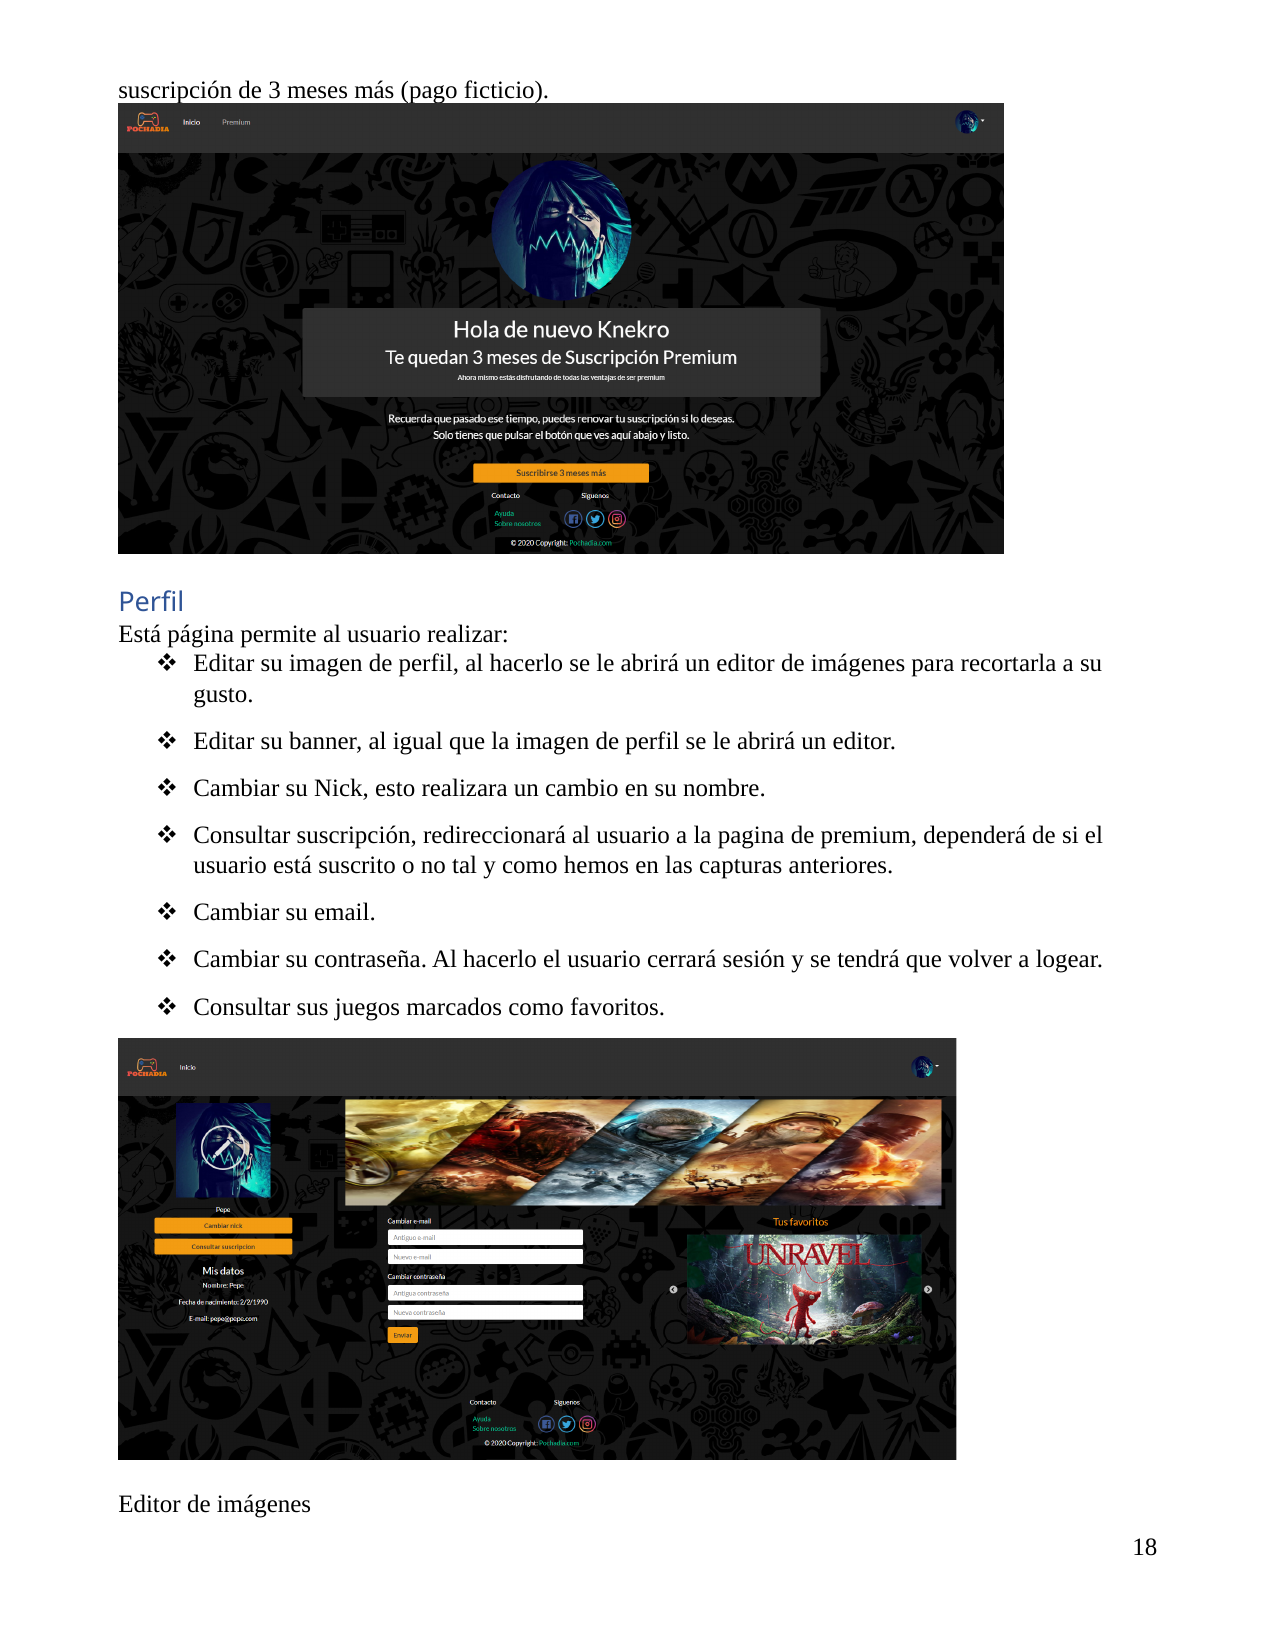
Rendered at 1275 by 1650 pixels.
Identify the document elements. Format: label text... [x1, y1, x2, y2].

list Consultar sus juegos marcados como favoritos. [156, 992, 1157, 1020]
list Cambiar su email. [156, 897, 1157, 926]
text suscripción de 3 meses más (pago ficticio). [118, 75, 1157, 554]
text Está página permite al usuario realizar: [118, 619, 1157, 648]
text Perfil [118, 583, 1157, 619]
list Editar su banner, al igual que la imagen de perfil se le abrirá un editor. [156, 726, 1157, 754]
list Consultar suscripción, redireccionará al usuario a la pagina de premium, dependerá de si el usuario está suscrito o no tal y como hemos en las capturas anteriores. [156, 820, 1157, 879]
list Editar su imagen de perfil, al hacerlo se le abrirá un editor de imágenes para recortarla a su gusto. [156, 648, 1157, 707]
text Editor de imágenes [118, 1489, 1157, 1517]
list Cambiar su Nick, esto realizara un cambio en su nombre. [156, 773, 1157, 802]
list Cambiar su contraseña. Al hacerlo el usuario cerrará sesión y se tendrá que volver a logear. [156, 944, 1157, 973]
